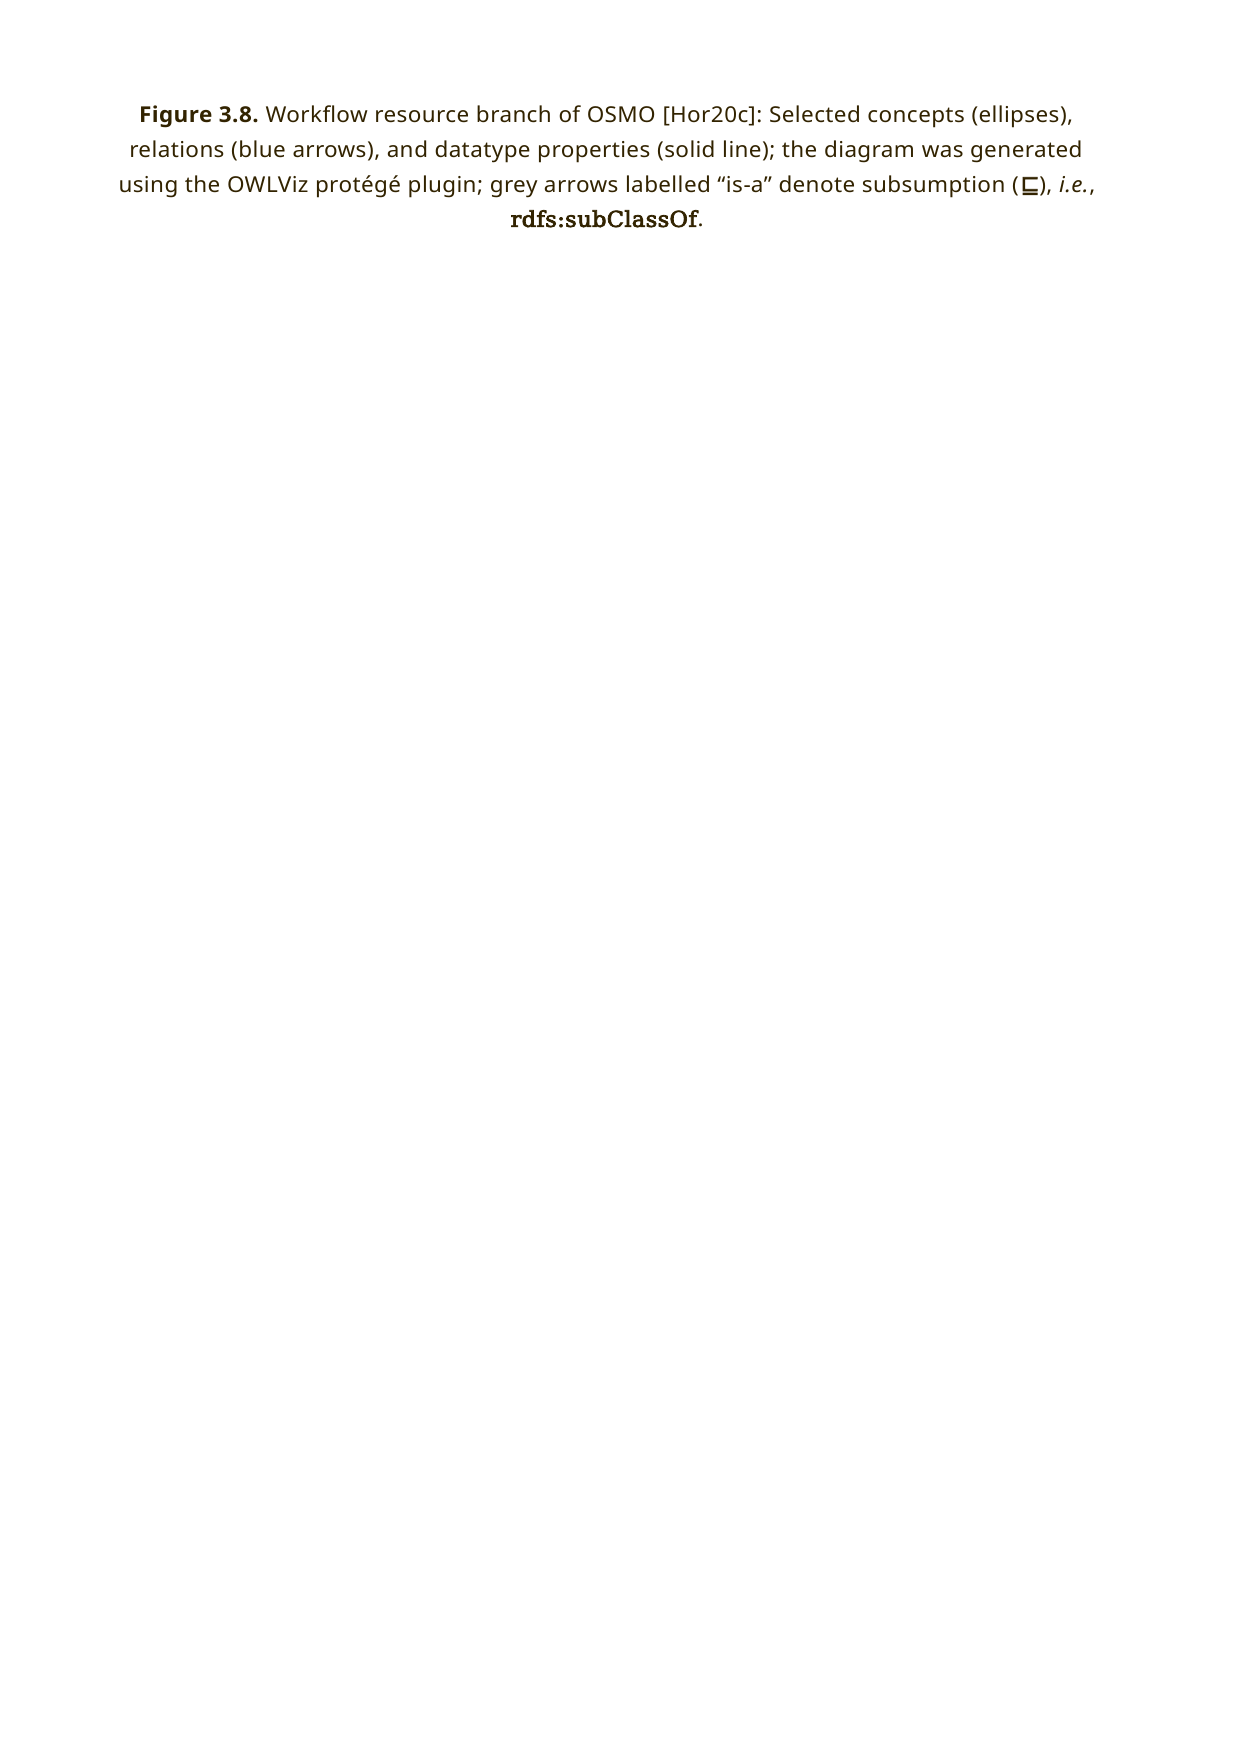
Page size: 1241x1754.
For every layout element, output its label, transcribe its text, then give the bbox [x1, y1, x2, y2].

text Figure 3.8. Workflow resource branch of OSMO [Hor20c]: Selected concepts (ellipses), relations (blue arrows), and datatype properties (solid line); the diagram was generated using the OWLViz protégé plugin; grey arrows labelled “is-a” denote subsumption (⊑), i.e., rdfs:subClassOf. [99, 99, 1114, 233]
